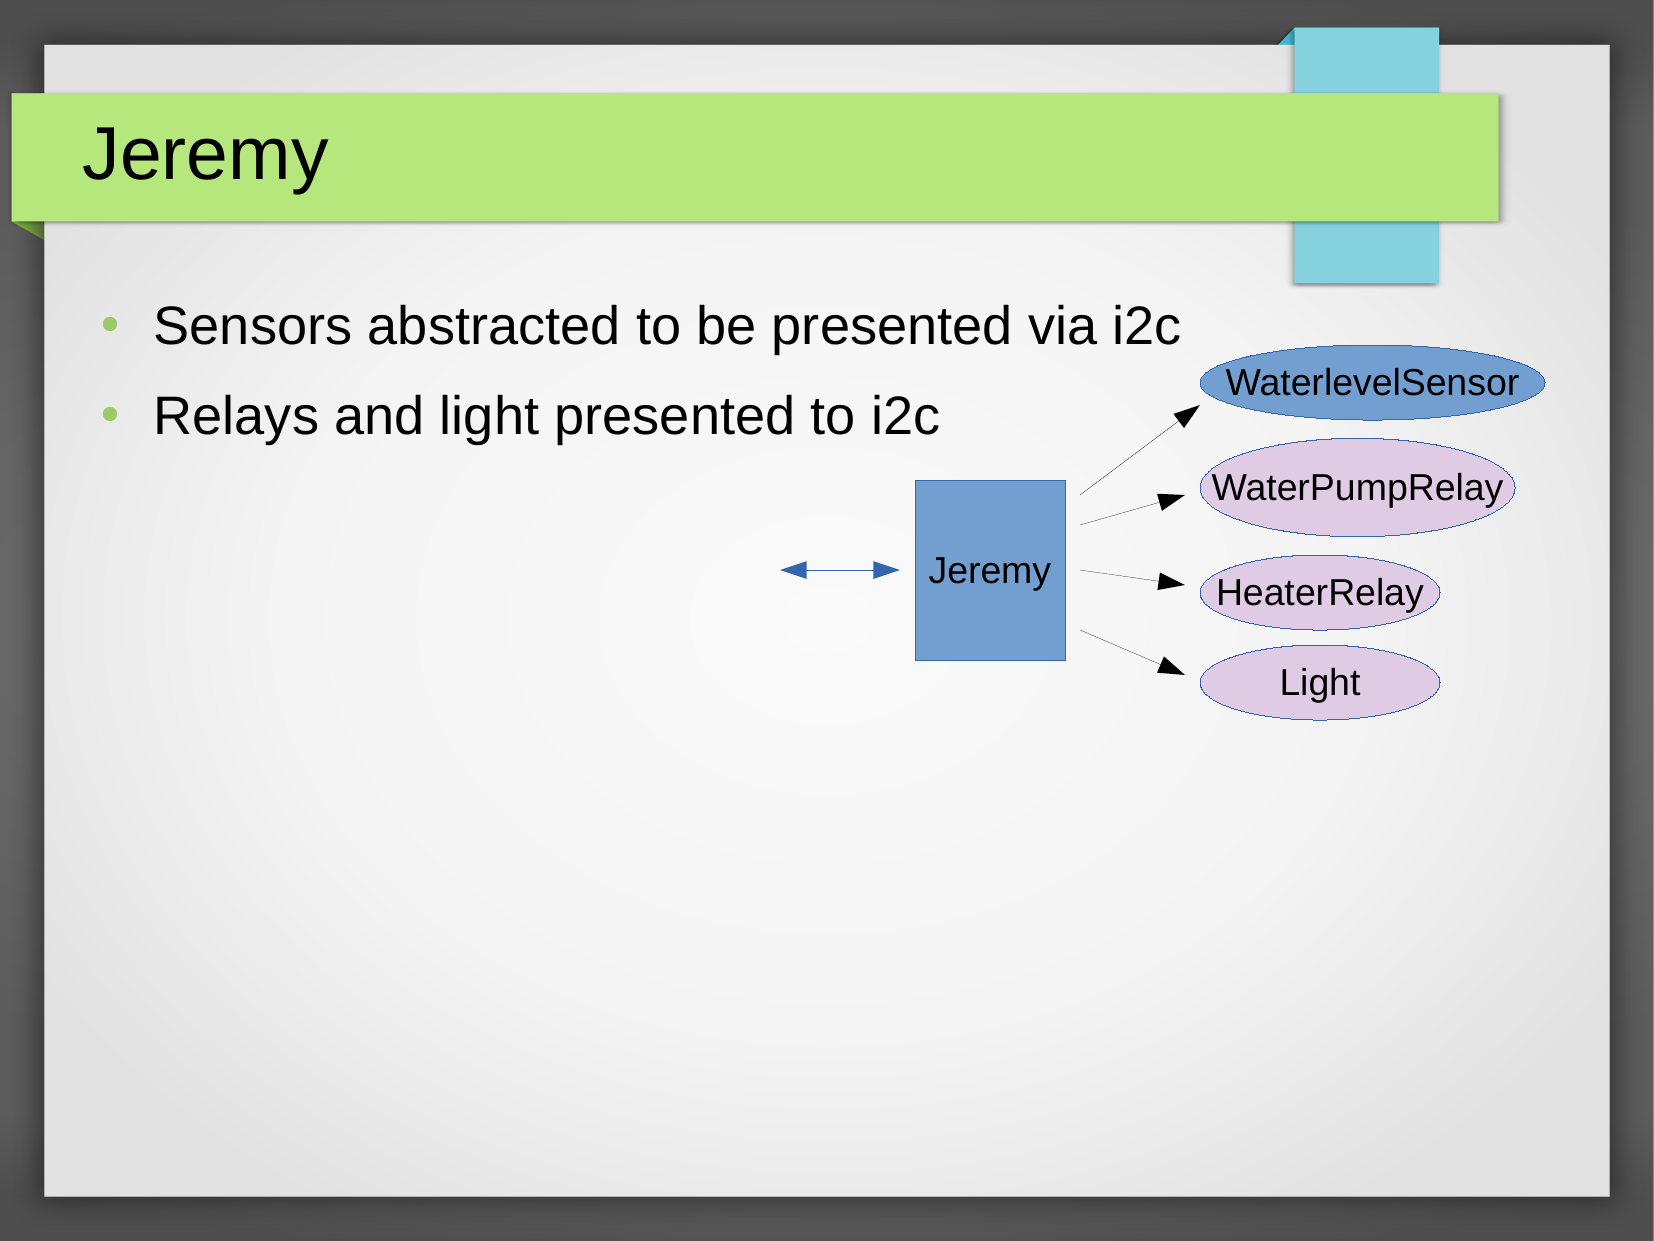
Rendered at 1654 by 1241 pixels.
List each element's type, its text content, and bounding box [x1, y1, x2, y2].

text_box WaterlevelSensor [1200, 345, 1546, 421]
picture [0, 0, 1654, 1241]
text_box Light [1200, 645, 1441, 721]
title Jeremy [82, 94, 1264, 213]
text_box WaterPumpRelay [1200, 438, 1516, 537]
text_box Jeremy [915, 480, 1066, 661]
list Sensors abstracted to be presented via i2c Relays and light presented to i2c [82, 295, 1571, 1015]
text_box HeaterRelay [1200, 555, 1441, 631]
